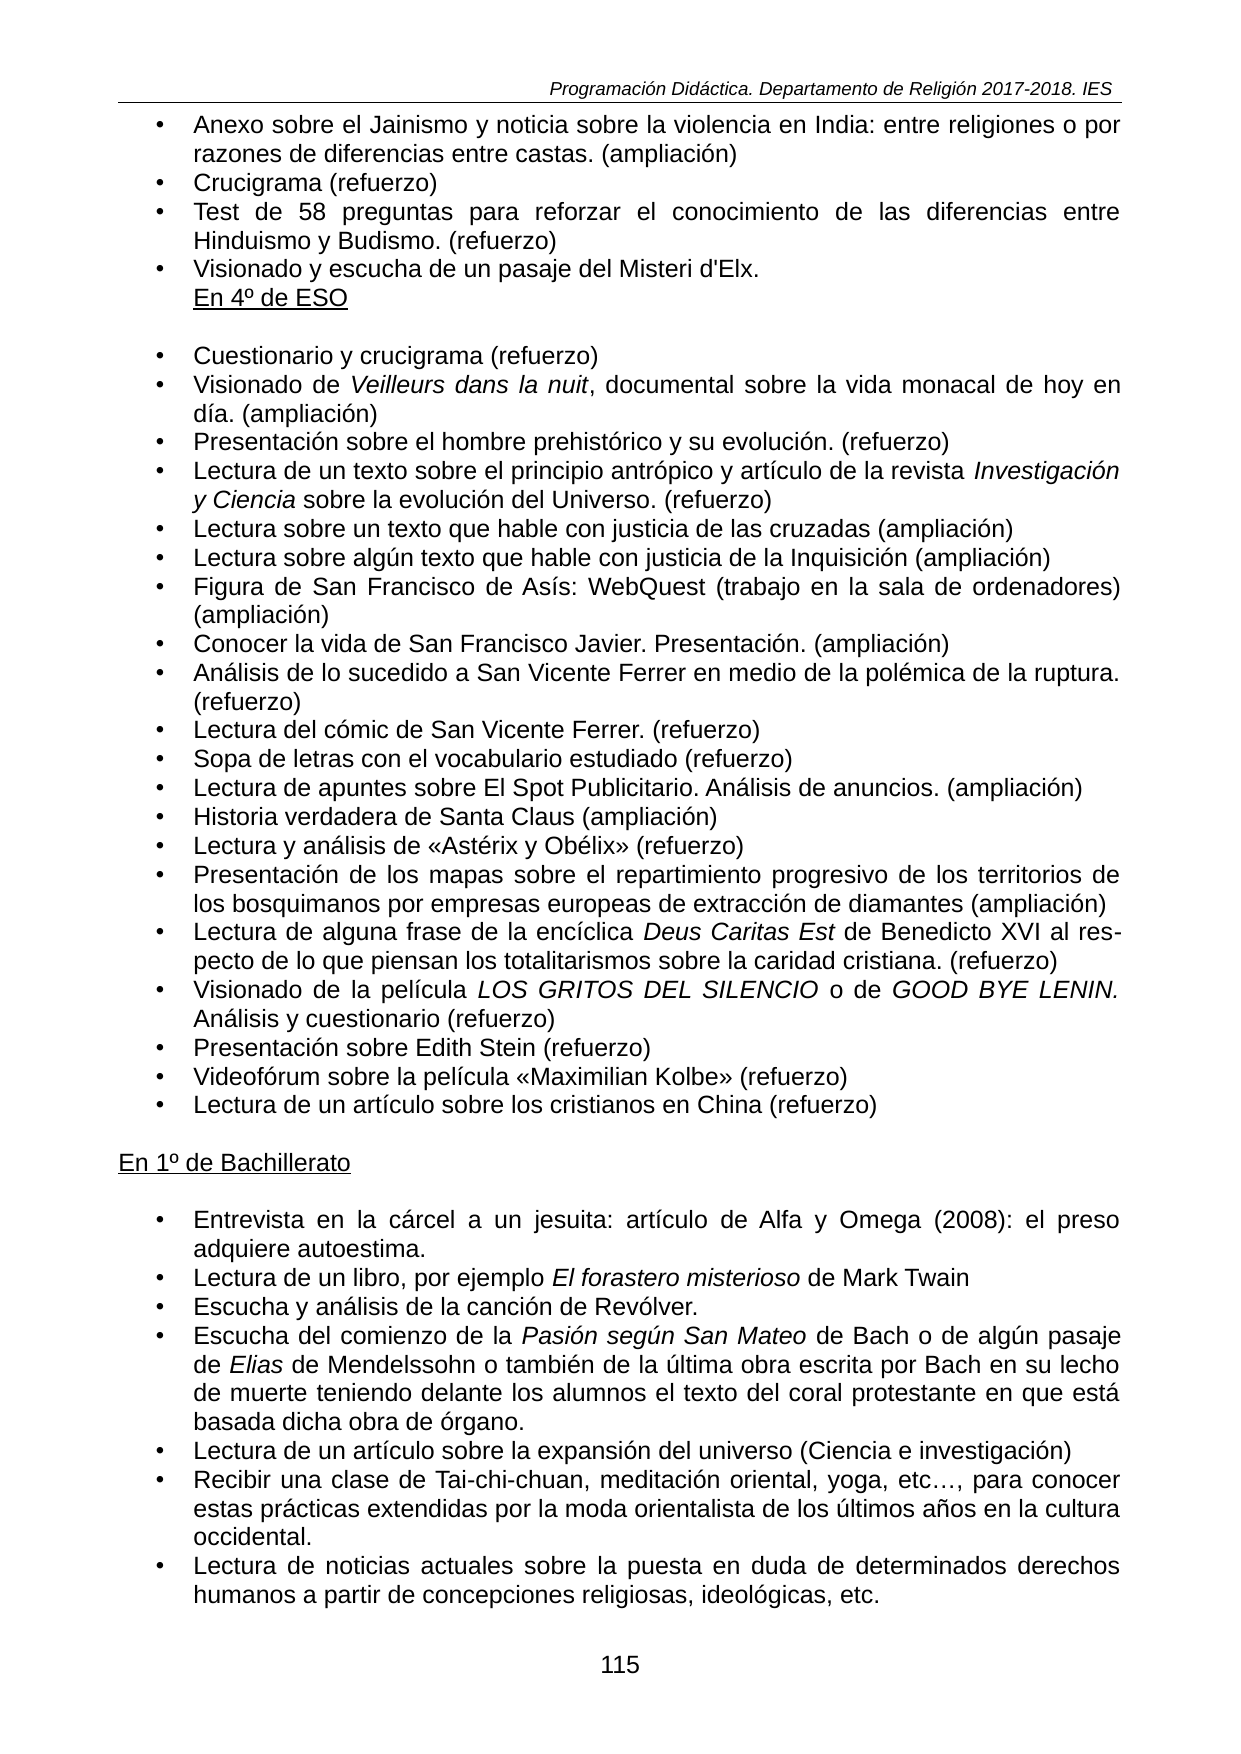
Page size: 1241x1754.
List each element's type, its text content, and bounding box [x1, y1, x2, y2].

list Lectura de apuntes sobre El Spot Publicitario. Análisis de anuncios. (ampliación) [156, 773, 1122, 802]
list Entrevista en la cárcel a un jesuita: artículo de Alfa y Omega (2008): el preso adquiere autoestima. [156, 1205, 1122, 1263]
list Escucha y análisis de la canción de Revólver. [156, 1292, 1122, 1321]
list Sopa de letras con el vocabulario estudiado (refuerzo) [156, 744, 1122, 773]
list Cuestionario y crucigrama (refuerzo) [156, 341, 1122, 370]
list Lectura y análisis de «Astérix y Obélix» (refuerzo) [156, 831, 1122, 860]
list Lectura de alguna frase de la encíclica Deus Caritas Est de Benedicto XVI al res­pecto de lo que piensan los totalitarismos sobre la caridad cristiana. (refuerzo) [156, 917, 1122, 975]
list Videofórum sobre la película «Maximilian Kolbe» (refuerzo) [156, 1061, 1122, 1090]
list Escucha del comienzo de la Pasión según San Mateo de Bach o de algún pasaje de Elias de Mendelssohn o también de la última obra escrita por Bach en su lecho de muerte teniendo delante los alumnos el texto del coral protestante en que está basada dicha obra de órgano. [156, 1321, 1122, 1436]
list Lectura de un artículo sobre la expansión del universo (Ciencia e investigación) [156, 1436, 1122, 1465]
list Lectura sobre algún texto que hable con justicia de la Inquisición (ampliación) [156, 543, 1122, 571]
list Historia verdadera de Santa Claus (ampliación) [156, 802, 1122, 831]
list Recibir una clase de Tai-chi-chuan, meditación oriental, yoga, etc…, para conocer estas prácticas extendidas por la moda orientalista de los últimos años en la cultura occidental. [156, 1465, 1122, 1551]
list Crucigrama (refuerzo) [156, 168, 1122, 197]
list En 4º de ESO [156, 283, 1122, 312]
list Visionado y escucha de un pasaje del Misteri d'Elx. [156, 254, 1122, 283]
list Test de 58 preguntas para reforzar el conocimiento de las diferencias entre Hinduismo y Budismo. (refuerzo) [156, 197, 1122, 254]
list Lectura del cómic de San Vicente Ferrer. (refuerzo) [156, 716, 1122, 744]
list Presentación sobre Edith Stein (refuerzo) [156, 1033, 1122, 1061]
list Lectura de un texto sobre el principio antrópico y artículo de la revista Investigación y Ciencia sobre la evolución del Universo. (refuerzo) [156, 456, 1122, 514]
list Análisis de lo sucedido a San Vicente Ferrer en medio de la polémica de la ruptura.(refuerzo) [156, 658, 1122, 716]
list Presentación de los mapas sobre el repartimiento progresivo de los territorios de los bosquimanos por empresas europeas de extracción de diamantes (ampliación) [156, 860, 1122, 917]
list Figura de San Francisco de Asís: WebQuest (trabajo en la sala de ordenadores) (ampliación) [156, 571, 1122, 629]
list Anexo sobre el Jainismo y noticia sobre la violencia en India: entre religiones o por razones de diferencias entre castas. (ampliación) [156, 110, 1122, 168]
list Lectura sobre un texto que hable con justicia de las cruzadas (ampliación) [156, 514, 1122, 543]
list Presentación sobre el hombre prehistórico y su evolución. (refuerzo) [156, 427, 1122, 456]
text En 1º de Bachillerato [118, 1148, 1122, 1177]
list Visionado de Veilleurs dans la nuit, documental sobre la vida monacal de hoy en día. (ampliación) [156, 370, 1122, 427]
list Lectura de noticias actuales sobre la puesta en duda de determinados derechos humanos a partir de concepciones religiosas, ideológicas, etc. [156, 1551, 1122, 1609]
list Conocer la vida de San Francisco Javier. Presentación. (ampliación) [156, 629, 1122, 658]
list Lectura de un artículo sobre los cristianos en China (refuerzo) [156, 1090, 1122, 1119]
list Lectura de un libro, por ejemplo El forastero misterioso de Mark Twain [156, 1263, 1122, 1292]
list Visionado de la película LOS GRITOS DEL SILENCIO o de GOOD BYE LENIN. Análisis y cuestionario (refuerzo) [156, 975, 1122, 1033]
